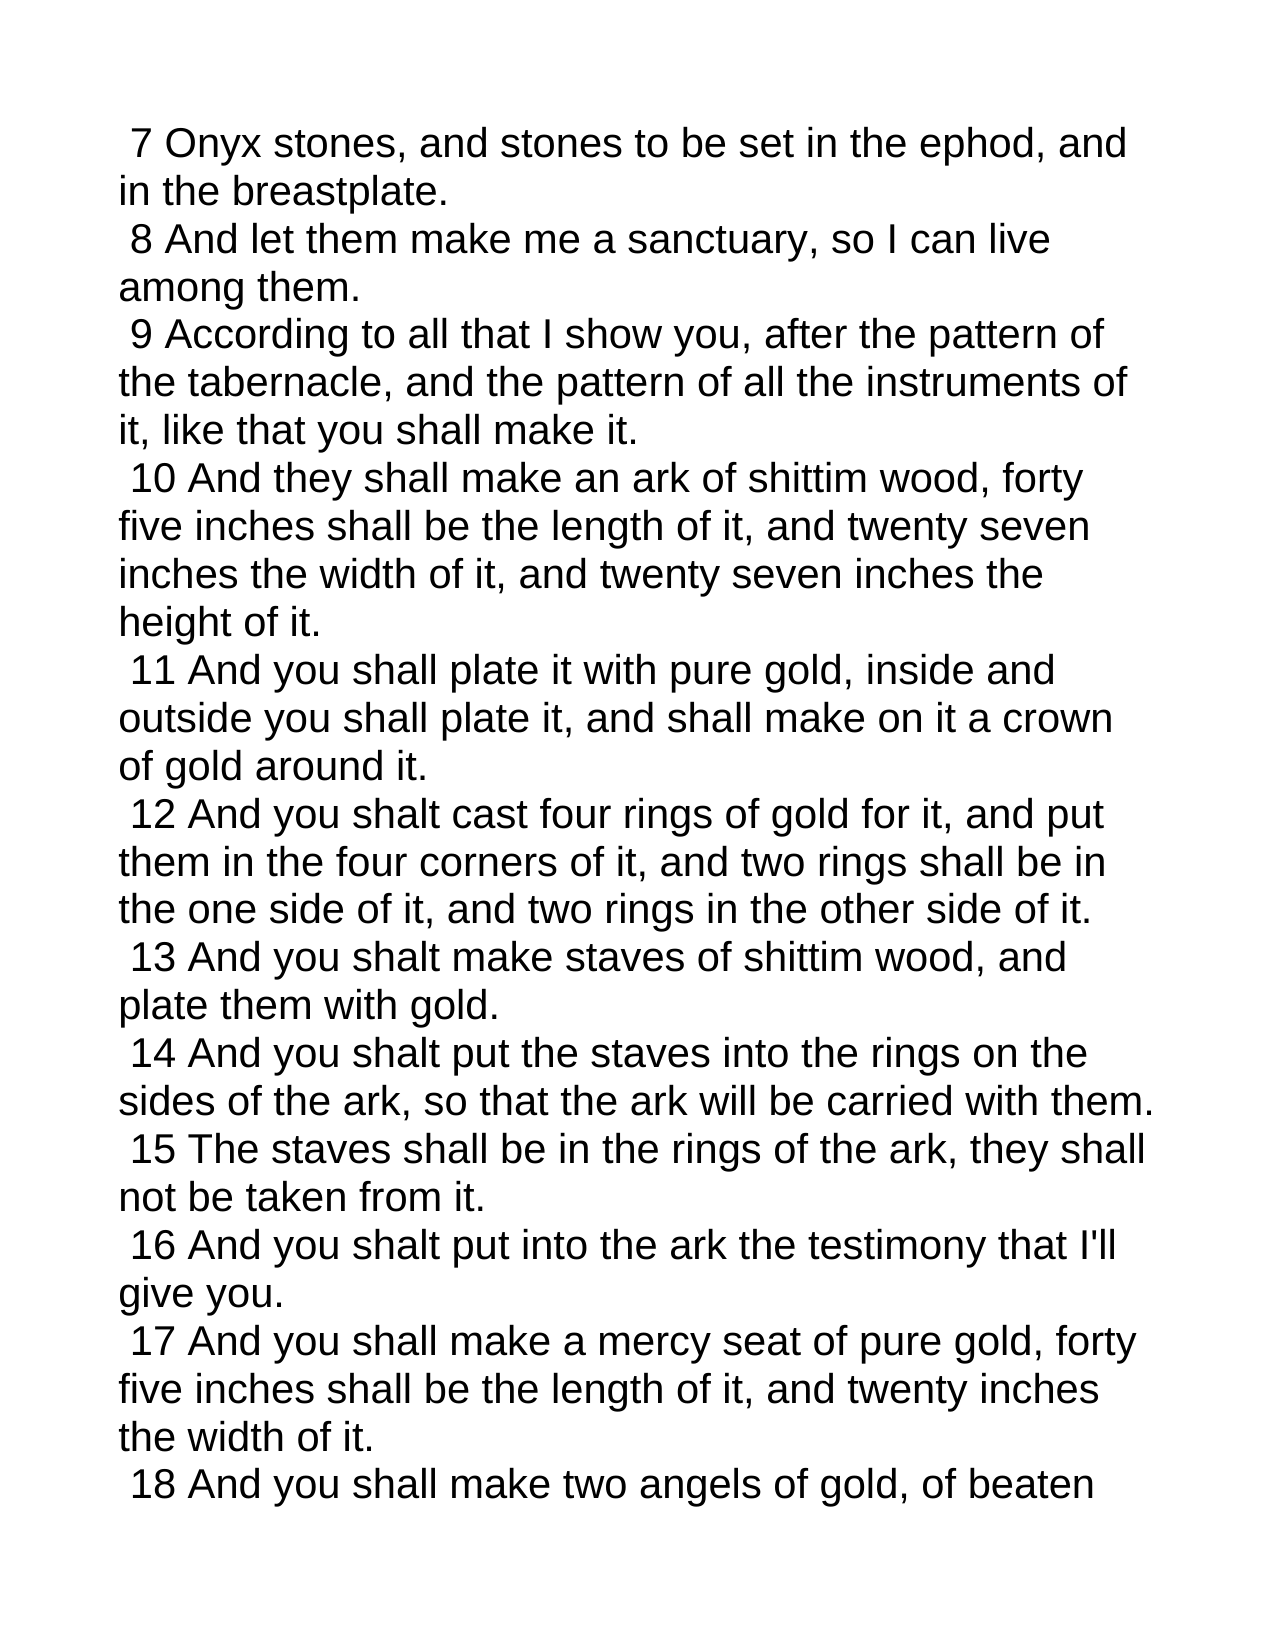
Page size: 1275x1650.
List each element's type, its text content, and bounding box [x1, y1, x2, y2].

text 16 And you shalt put into the ark the testimony that I'll give you. [118, 1220, 1157, 1316]
text 7 Onyx stones, and stones to be set in the ephod, and in the breastplate. [118, 118, 1157, 214]
text 11 And you shall plate it with pure gold, inside and outside you shall plate it, and shall make on it a crown of gold around it. [118, 645, 1157, 789]
text 8 And let them make me a sanctuary, so I can live among them. [118, 214, 1157, 310]
text 18 And you shall make two angels of gold, of beaten [118, 1460, 1157, 1508]
text 14 And you shalt put the staves into the rings on the sides of the ark, so that the ark will be carried with them. [118, 1028, 1157, 1124]
text 12 And you shalt cast four rings of gold for it, and put them in the four corners of it, and two rings shall be in the one side of it, and two rings in the other side of it. [118, 789, 1157, 933]
text 9 According to all that I show you, after the pattern of the tabernacle, and the pattern of all the instruments of it, like that you shall make it. [118, 310, 1157, 453]
text 13 And you shalt make staves of shittim wood, and plate them with gold. [118, 933, 1157, 1028]
text 10 And they shall make an ark of shittim wood, forty five inches shall be the length of it, and twenty seven inches the width of it, and twenty seven inches the height of it. [118, 453, 1157, 645]
text 17 And you shall make a mercy seat of pure gold, forty five inches shall be the length of it, and twenty inches the width of it. [118, 1316, 1157, 1460]
text 15 The staves shall be in the rings of the ark, they shall not be taken from it. [118, 1124, 1157, 1220]
